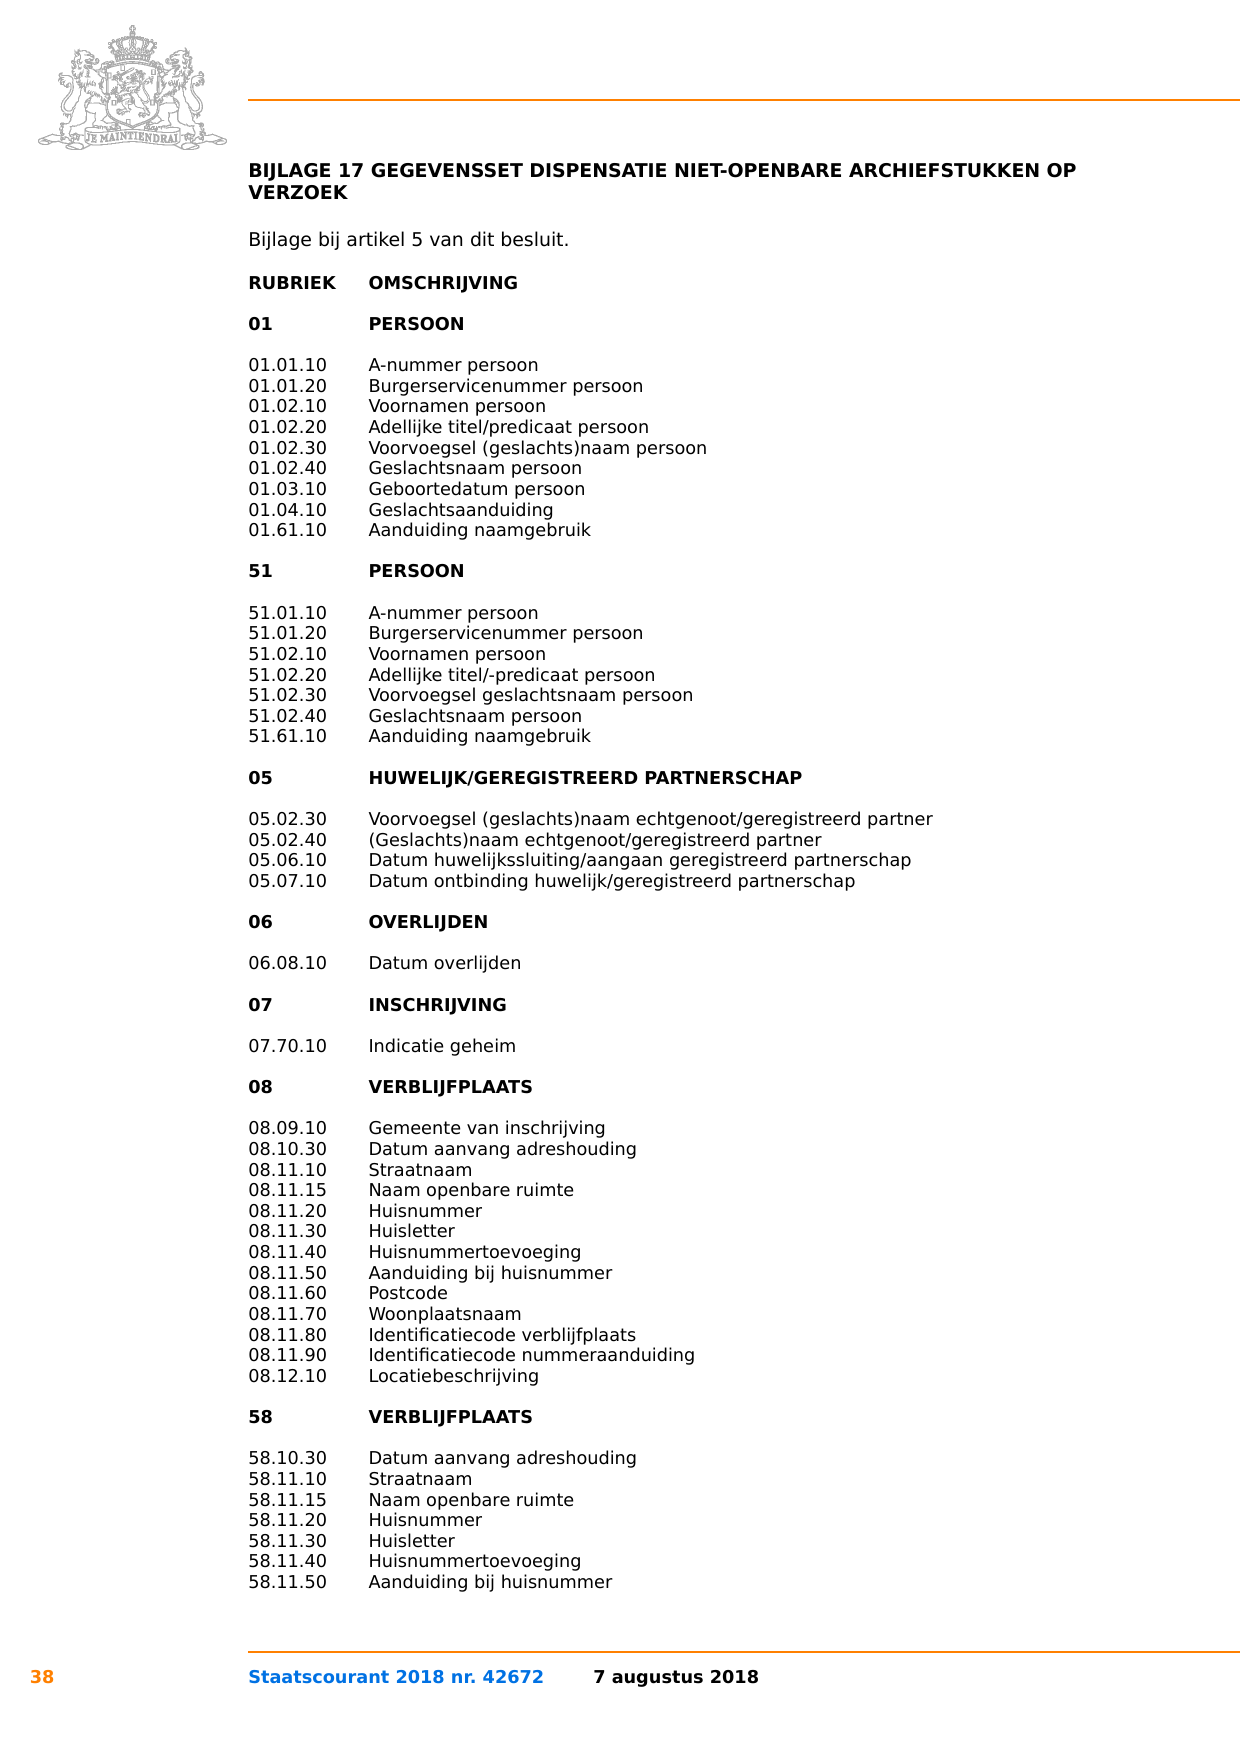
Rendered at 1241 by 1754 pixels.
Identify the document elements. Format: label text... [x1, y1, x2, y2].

table_cell [248, 1098, 362, 1118]
table_cell Datum aanvang adreshouding [363, 1448, 1163, 1469]
table_cell 58 [248, 1407, 362, 1428]
table_cell [363, 747, 1163, 768]
table_cell 58.11.15 [248, 1490, 362, 1510]
table_cell 51 [248, 561, 362, 582]
table_cell Aanduiding naamgebruik [363, 726, 1163, 747]
table_cell Geslachtsnaam persoon [363, 706, 1163, 726]
table_cell Datum huwelijkssluiting/aangaan geregistreerd partnerschap [363, 850, 1163, 871]
table_cell 01.04.10 [248, 500, 362, 520]
table_cell VERBLIJFPLAATS [363, 1407, 1163, 1428]
table_cell 01.01.10 [248, 355, 362, 376]
table_cell (Geslachts)naam echtgenoot/geregistreerd partner [363, 830, 1163, 850]
table_cell 01.02.10 [248, 396, 362, 417]
table_cell [248, 788, 362, 809]
table_cell [248, 1428, 362, 1448]
table_cell 08.11.50 [248, 1263, 362, 1283]
text Bijlage bij artikel 5 van dit besluit. [248, 229, 1163, 251]
table_cell PERSOON [363, 561, 1163, 582]
subtitle BIJLAGE 17 GEGEVENSSET DISPENSATIE NIET-OPENBARE ARCHIEFSTUKKEN OP VERZOEK [248, 160, 1163, 204]
table_cell 01.02.20 [248, 417, 362, 438]
table_header OMSCHRIJVING [363, 273, 1163, 293]
table_cell Datum ontbinding huwelijk/geregistreerd partnerschap [363, 871, 1163, 891]
table_cell Straatnaam [363, 1469, 1163, 1489]
table_cell Locatiebeschrijving [363, 1366, 1163, 1386]
table_cell 07.70.10 [248, 1036, 362, 1056]
table_cell Geboortedatum persoon [363, 479, 1163, 499]
table_cell [363, 1015, 1163, 1036]
table_cell 08.12.10 [248, 1366, 362, 1386]
table_cell Aanduiding bij huisnummer [363, 1572, 1163, 1593]
table_cell 58.11.30 [248, 1531, 362, 1551]
table_cell Naam openbare ruimte [363, 1490, 1163, 1510]
table_cell 51.01.10 [248, 603, 362, 623]
table_cell 08.09.10 [248, 1118, 362, 1139]
table_cell Aanduiding naamgebruik [363, 520, 1163, 541]
table_cell Geslachtsnaam persoon [363, 458, 1163, 479]
table_cell Datum overlijden [363, 953, 1163, 974]
table_cell 01 [248, 314, 362, 334]
table_cell 51.61.10 [248, 726, 362, 747]
table_cell [363, 1098, 1163, 1118]
table_cell 08.11.40 [248, 1242, 362, 1263]
table_cell [363, 1056, 1163, 1077]
table_cell A-nummer persoon [363, 603, 1163, 623]
table_cell [363, 974, 1163, 994]
table_cell Huisnummertoevoeging [363, 1551, 1163, 1572]
table_cell 08.11.10 [248, 1160, 362, 1180]
table_cell Huisnummer [363, 1201, 1163, 1221]
table_cell 58.11.50 [248, 1572, 362, 1593]
table_cell [248, 541, 362, 561]
table_cell [248, 1056, 362, 1077]
table_cell [248, 933, 362, 953]
table_cell 06 [248, 912, 362, 933]
table_cell 51.02.10 [248, 644, 362, 664]
table_cell Huisnummer [363, 1510, 1163, 1531]
table_cell 51.01.20 [248, 623, 362, 644]
table_cell [363, 335, 1163, 355]
table_cell 01.03.10 [248, 479, 362, 499]
table_cell 01.61.10 [248, 520, 362, 541]
table_cell [363, 541, 1163, 561]
table_cell VERBLIJFPLAATS [363, 1077, 1163, 1098]
table_cell 05.02.30 [248, 809, 362, 829]
table_cell PERSOON [363, 314, 1163, 334]
table_cell [363, 891, 1163, 912]
table_cell HUWELIJK/GEREGISTREERD PARTNERSCHAP [363, 768, 1163, 788]
table_cell Huisletter [363, 1221, 1163, 1242]
table_cell [363, 582, 1163, 603]
table_cell 08.11.80 [248, 1325, 362, 1345]
table_cell [248, 974, 362, 994]
table_cell Voorvoegsel geslachtsnaam persoon [363, 685, 1163, 706]
table_cell 08.11.15 [248, 1180, 362, 1201]
table_cell 08.11.90 [248, 1345, 362, 1366]
table_cell Voornamen persoon [363, 644, 1163, 664]
table_cell 06.08.10 [248, 953, 362, 974]
table_cell [248, 891, 362, 912]
table_cell Burgerservicenummer persoon [363, 623, 1163, 644]
table_cell Huisnummertoevoeging [363, 1242, 1163, 1263]
table_cell 08.11.60 [248, 1283, 362, 1304]
table_cell [248, 335, 362, 355]
table_cell [248, 582, 362, 603]
table_cell 07 [248, 995, 362, 1015]
table_cell 58.10.30 [248, 1448, 362, 1469]
table_cell Postcode [363, 1283, 1163, 1304]
table_cell Identificatiecode verblijfplaats [363, 1325, 1163, 1345]
table_cell Datum aanvang adreshouding [363, 1139, 1163, 1159]
table_cell 58.11.20 [248, 1510, 362, 1531]
table_cell 01.02.30 [248, 438, 362, 458]
table_cell 08.11.70 [248, 1304, 362, 1324]
table_cell 08 [248, 1077, 362, 1098]
table_cell 05.06.10 [248, 850, 362, 871]
table_cell Adellijke titel/predicaat persoon [363, 417, 1163, 438]
table_cell [363, 293, 1163, 314]
table_cell 08.11.30 [248, 1221, 362, 1242]
table_cell Straatnaam [363, 1160, 1163, 1180]
table_cell Naam openbare ruimte [363, 1180, 1163, 1201]
picture [38, 25, 227, 150]
table_cell 58.11.10 [248, 1469, 362, 1489]
table_cell [363, 933, 1163, 953]
table_cell 51.02.30 [248, 685, 362, 706]
table_cell [363, 788, 1163, 809]
table_cell INSCHRIJVING [363, 995, 1163, 1015]
table_cell Geslachtsaanduiding [363, 500, 1163, 520]
table_cell 58.11.40 [248, 1551, 362, 1572]
table_cell [248, 1015, 362, 1036]
table_cell Voorvoegsel (geslachts)naam persoon [363, 438, 1163, 458]
table_cell Voorvoegsel (geslachts)naam echtgenoot/geregistreerd partner [363, 809, 1163, 829]
table_cell Burgerservicenummer persoon [363, 376, 1163, 396]
table_cell [363, 1428, 1163, 1448]
table_cell 51.02.20 [248, 665, 362, 685]
table_cell Gemeente van inschrijving [363, 1118, 1163, 1139]
table_cell 01.01.20 [248, 376, 362, 396]
table_cell 05.07.10 [248, 871, 362, 891]
table_cell 05 [248, 768, 362, 788]
table_cell Aanduiding bij huisnummer [363, 1263, 1163, 1283]
table_cell Woonplaatsnaam [363, 1304, 1163, 1324]
table_cell 51.02.40 [248, 706, 362, 726]
table_cell [248, 747, 362, 768]
table_cell Identificatiecode nummeraanduiding [363, 1345, 1163, 1366]
table_cell 08.11.20 [248, 1201, 362, 1221]
table_cell A-nummer persoon [363, 355, 1163, 376]
table_cell Indicatie geheim [363, 1036, 1163, 1056]
table_cell 01.02.40 [248, 458, 362, 479]
table_cell 08.10.30 [248, 1139, 362, 1159]
table_cell Voornamen persoon [363, 396, 1163, 417]
table_cell Huisletter [363, 1531, 1163, 1551]
table_cell [248, 293, 362, 314]
table_cell Adellijke titel/-predicaat persoon [363, 665, 1163, 685]
table_cell 05.02.40 [248, 830, 362, 850]
table_header RUBRIEK [248, 273, 362, 293]
table_cell [248, 1386, 362, 1407]
table_cell OVERLIJDEN [363, 912, 1163, 933]
table_cell [363, 1386, 1163, 1407]
